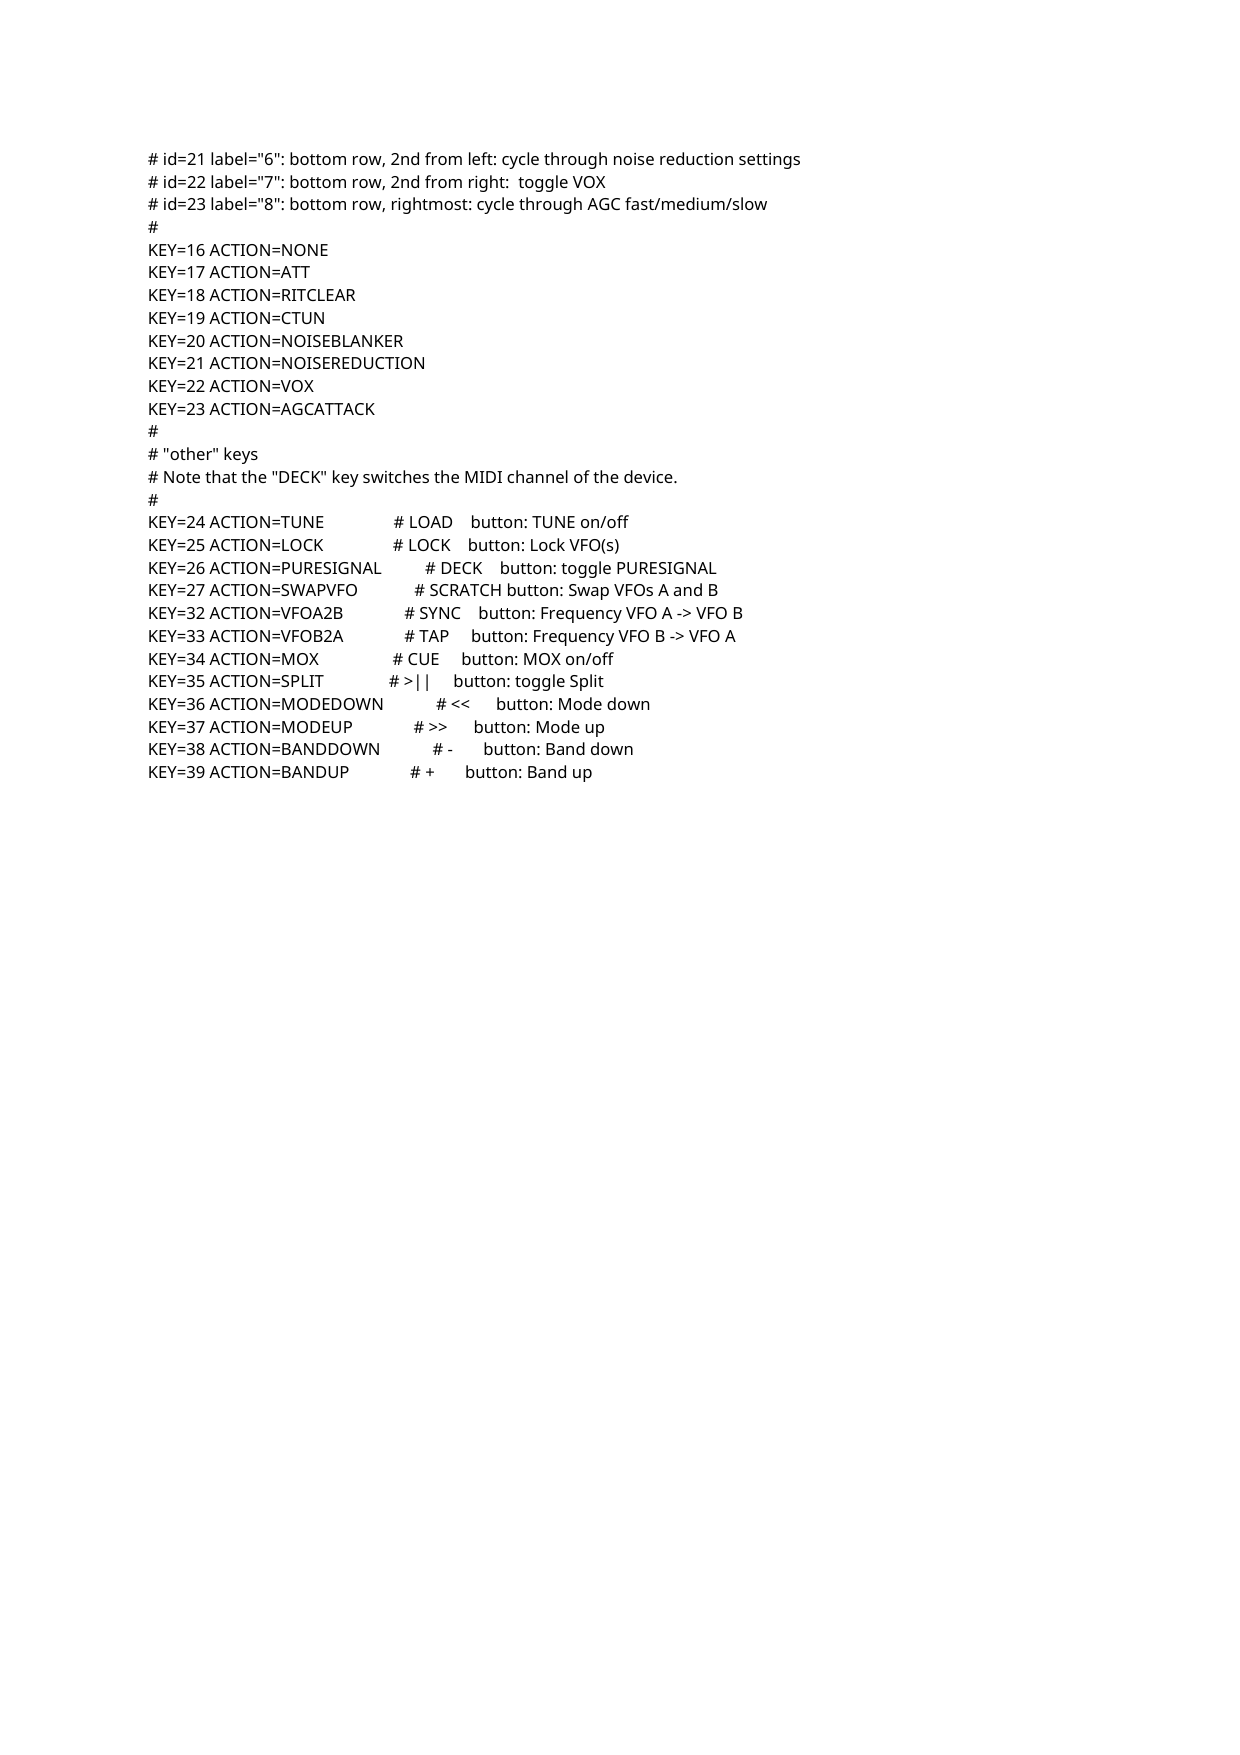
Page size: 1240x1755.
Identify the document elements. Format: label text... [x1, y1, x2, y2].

text # [148, 420, 1092, 443]
text KEY=24 ACTION=TUNE # LOAD button: TUNE on/off [148, 511, 1092, 534]
text KEY=22 ACTION=VOX [148, 375, 1092, 397]
text # [148, 216, 1092, 238]
text KEY=21 ACTION=NOISEREDUCTION [148, 352, 1092, 375]
text # id=21 label="6": bottom row, 2nd from left: cycle through noise reduction settings [148, 148, 1092, 170]
text KEY=27 ACTION=SWAPVFO # SCRATCH button: Swap VFOs A and B [148, 579, 1092, 602]
text KEY=37 ACTION=MODEUP # >> button: Mode up [148, 715, 1092, 738]
text # [148, 488, 1092, 511]
text KEY=34 ACTION=MOX # CUE button: MOX on/off [148, 647, 1092, 670]
text KEY=38 ACTION=BANDDOWN # - button: Band down [148, 738, 1092, 761]
text KEY=20 ACTION=NOISEBLANKER [148, 329, 1092, 352]
text KEY=26 ACTION=PURESIGNAL # DECK button: toggle PURESIGNAL [148, 556, 1092, 579]
text KEY=23 ACTION=AGCATTACK [148, 397, 1092, 420]
text KEY=39 ACTION=BANDUP # + button: Band up [148, 761, 1092, 783]
text KEY=16 ACTION=NONE [148, 238, 1092, 261]
text # Note that the "DECK" key switches the MIDI channel of the device. [148, 466, 1092, 488]
text KEY=36 ACTION=MODEDOWN # << button: Mode down [148, 693, 1092, 715]
text # id=23 label="8": bottom row, rightmost: cycle through AGC fast/medium/slow [148, 193, 1092, 216]
text # "other" keys [148, 443, 1092, 466]
text KEY=32 ACTION=VFOA2B # SYNC button: Frequency VFO A -> VFO B [148, 602, 1092, 624]
text KEY=17 ACTION=ATT [148, 261, 1092, 284]
text KEY=33 ACTION=VFOB2A # TAP button: Frequency VFO B -> VFO A [148, 624, 1092, 647]
text KEY=35 ACTION=SPLIT # >|| button: toggle Split [148, 670, 1092, 693]
text KEY=18 ACTION=RITCLEAR [148, 284, 1092, 307]
text # id=22 label="7": bottom row, 2nd from right: toggle VOX [148, 170, 1092, 193]
text KEY=25 ACTION=LOCK # LOCK button: Lock VFO(s) [148, 534, 1092, 556]
text KEY=19 ACTION=CTUN [148, 307, 1092, 329]
